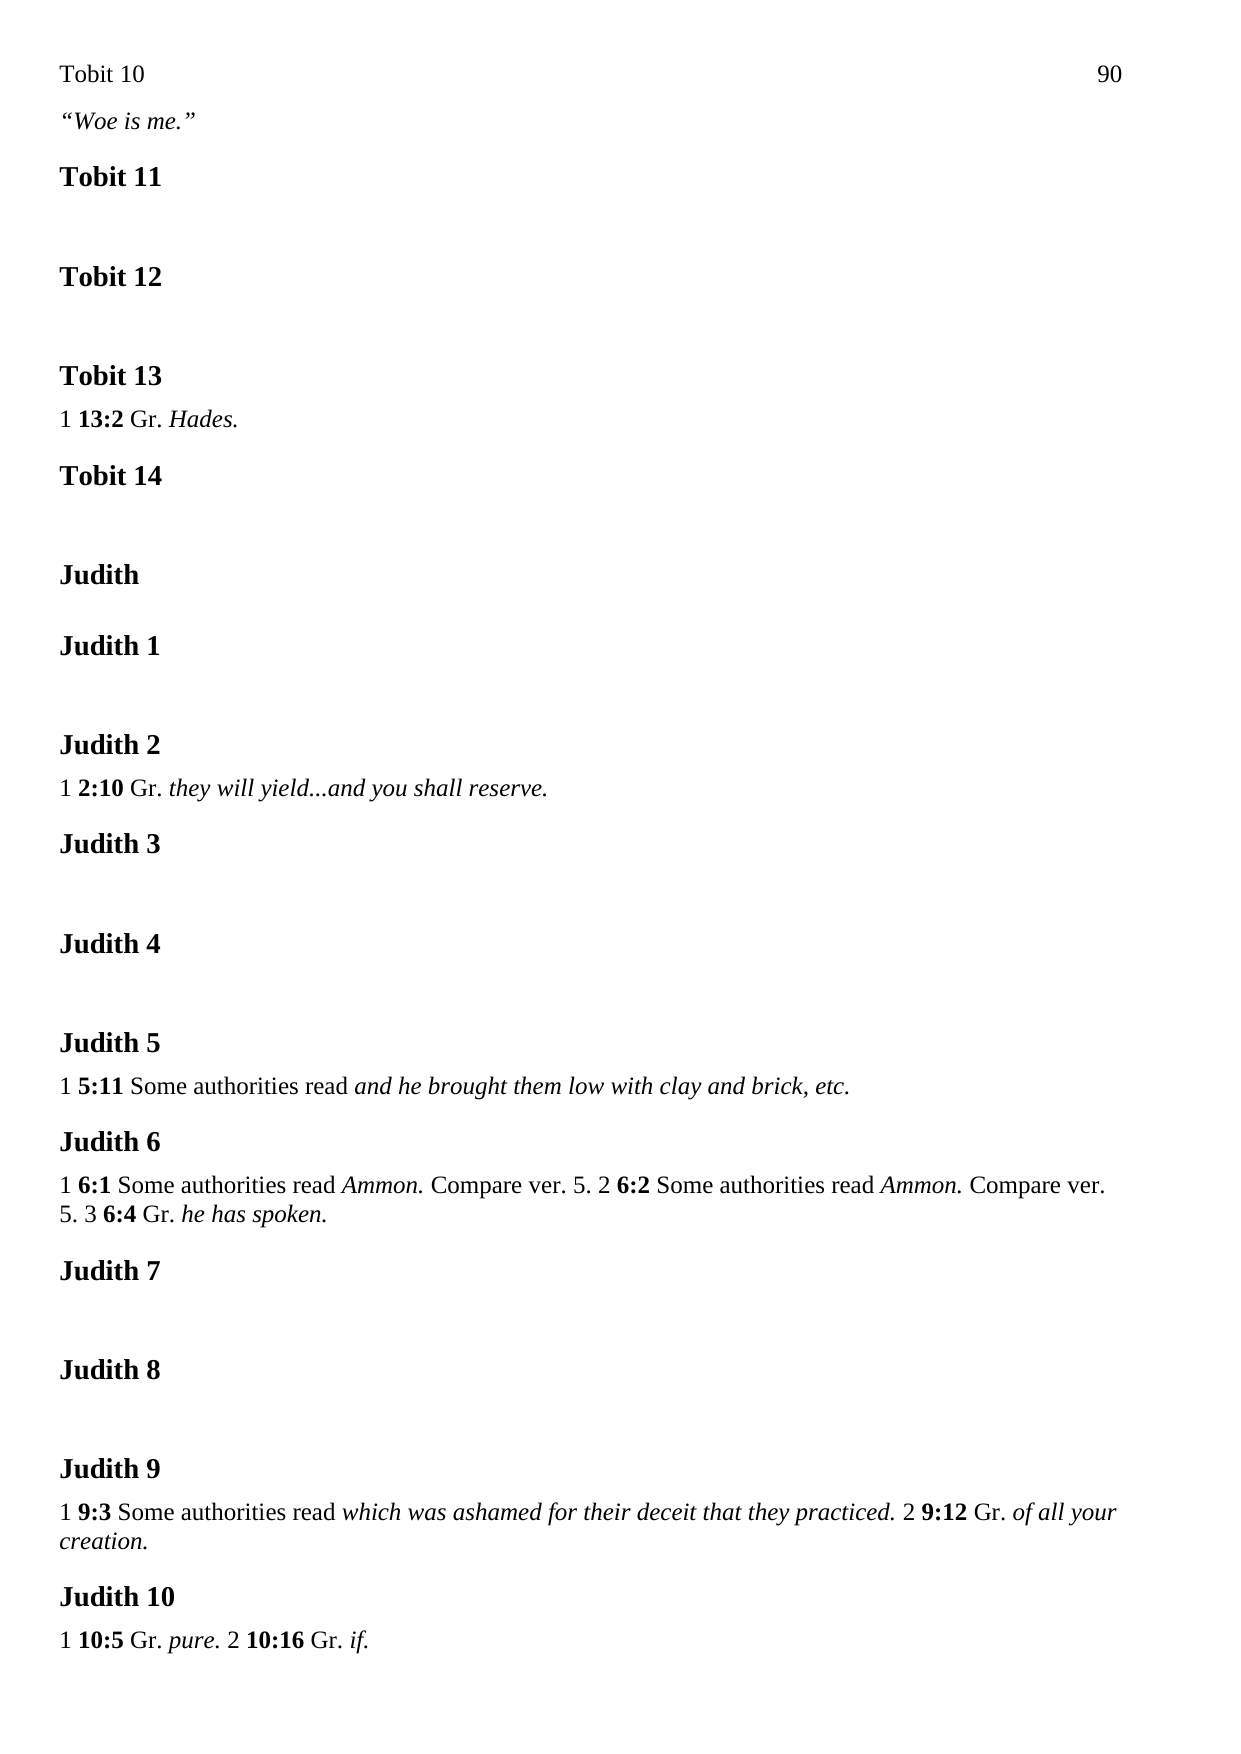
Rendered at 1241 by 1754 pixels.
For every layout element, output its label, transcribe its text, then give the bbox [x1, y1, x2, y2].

subtitle Judith 8 [59, 1352, 1122, 1386]
subtitle Tobit 13 [59, 359, 1122, 392]
subtitle Tobit 11 [59, 160, 1122, 193]
subtitle Judith [59, 557, 1122, 591]
text “Woe is me.” [59, 106, 1122, 135]
text 1 10:5 Gr. pure. 2 10:16 Gr. if. [59, 1626, 1122, 1654]
subtitle Tobit 14 [59, 458, 1122, 491]
subtitle Judith 5 [59, 1026, 1122, 1059]
subtitle Tobit 12 [59, 259, 1122, 292]
subtitle Judith 4 [59, 926, 1122, 959]
subtitle Judith 2 [59, 727, 1122, 761]
text 1 6:1 Some authorities read Ammon. Compare ver. 5. 2 6:2 Some authorities read Ammon. Compare ver. 5. 3 6:4 Gr. he has spoken. [59, 1171, 1122, 1228]
text 1 9:3 Some authorities read which was ashamed for their deceit that they practiced. 2 9:12 Gr. of all your creation. [59, 1497, 1122, 1555]
subtitle Judith 6 [59, 1125, 1122, 1158]
text 1 2:10 Gr. they will yield...and you shall reserve. [59, 773, 1122, 802]
subtitle Judith 9 [59, 1452, 1122, 1485]
subtitle Judith 10 [59, 1580, 1122, 1613]
subtitle Judith 3 [59, 827, 1122, 860]
subtitle Judith 1 [59, 628, 1122, 661]
subtitle Judith 7 [59, 1253, 1122, 1286]
text 1 5:11 Some authorities read and he brought them low with clay and brick, etc. [59, 1071, 1122, 1100]
text 1 13:2 Gr. Hades. [59, 404, 1122, 433]
